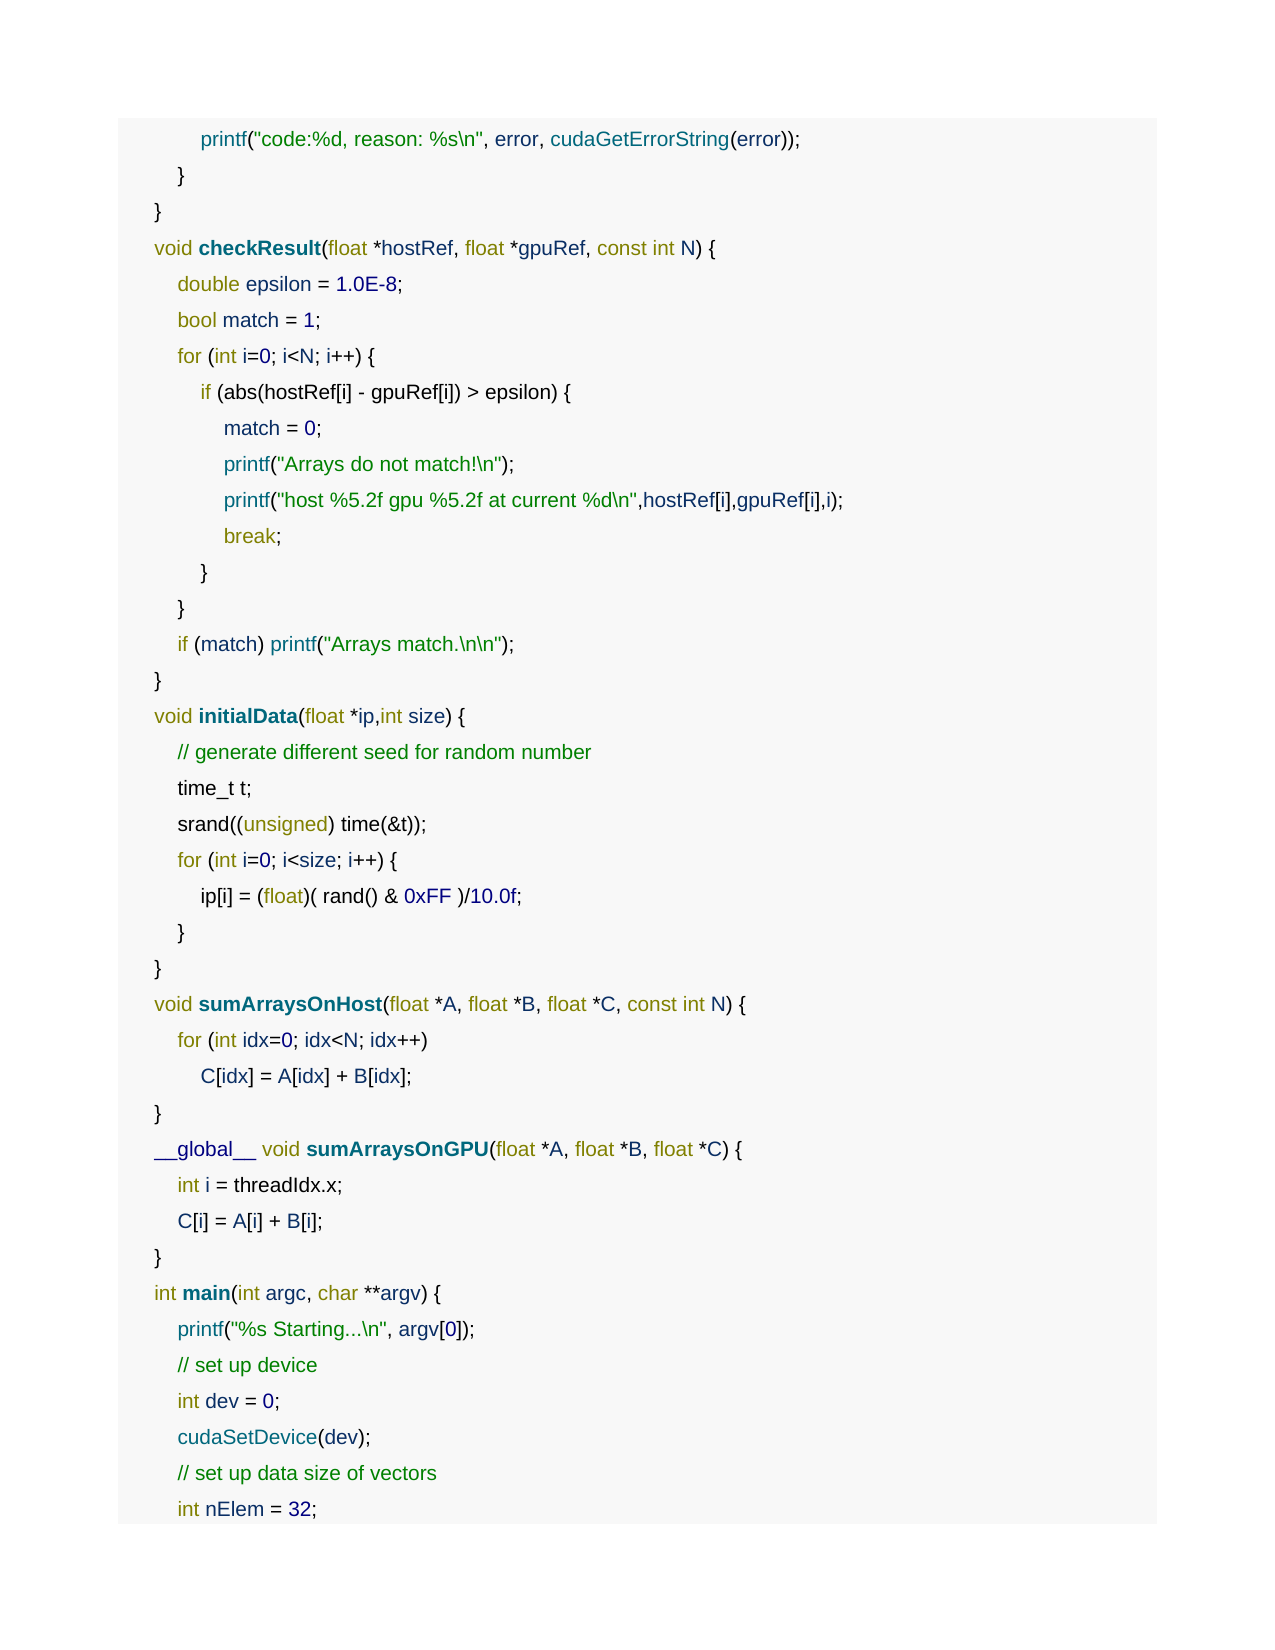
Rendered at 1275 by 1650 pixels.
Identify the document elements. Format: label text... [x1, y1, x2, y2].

text cudaSetDevice(dev); [118, 1416, 1157, 1452]
text } [118, 154, 1157, 190]
text } [118, 190, 1157, 226]
text for (int i=0; i<N; i++) { [118, 334, 1157, 370]
text } [118, 1235, 1157, 1271]
text printf("host %5.2f gpu %5.2f at current %d\n",hostRef[i],gpuRef[i],i); [118, 478, 1157, 514]
text double epsilon = 1.0E-8; [118, 262, 1157, 298]
text // set up data size of vectors [118, 1452, 1157, 1488]
text break; [118, 514, 1157, 551]
text void sumArraysOnHost(float *A, float *B, float *C, const int N) { [118, 983, 1157, 1019]
text if (match) printf("Arrays match.\n\n"); [118, 623, 1157, 659]
text printf("Arrays do not match!\n"); [118, 442, 1157, 478]
text int i = threadIdx.x; [118, 1163, 1157, 1199]
text int nElem = 32; [118, 1488, 1157, 1524]
text } [118, 911, 1157, 947]
text C[idx] = A[idx] + B[idx]; [118, 1055, 1157, 1091]
text for (int idx=0; idx<N; idx++) [118, 1019, 1157, 1055]
text ip[i] = (float)( rand() & 0xFF )/10.0f; [118, 875, 1157, 911]
text } [118, 947, 1157, 983]
text void checkResult(float *hostRef, float *gpuRef, const int N) { [118, 226, 1157, 262]
text C[i] = A[i] + B[i]; [118, 1199, 1157, 1235]
text printf("%s Starting...\n", argv[0]); [118, 1307, 1157, 1343]
text int main(int argc, char **argv) { [118, 1271, 1157, 1307]
text } [118, 587, 1157, 623]
text printf("code:%d, reason: %s\n", error, cudaGetErrorString(error)); [118, 118, 1157, 154]
text time_t t; [118, 767, 1157, 803]
text if (abs(hostRef[i] - gpuRef[i]) > epsilon) { [118, 370, 1157, 406]
text // generate different seed for random number [118, 731, 1157, 767]
text } [118, 659, 1157, 695]
text match = 0; [118, 406, 1157, 442]
text bool match = 1; [118, 298, 1157, 334]
text __global__ void sumArraysOnGPU(float *A, float *B, float *C) { [118, 1127, 1157, 1163]
text int dev = 0; [118, 1379, 1157, 1416]
text // set up device [118, 1343, 1157, 1379]
text } [118, 551, 1157, 587]
text } [118, 1091, 1157, 1127]
text void initialData(float *ip,int size) { [118, 695, 1157, 731]
text srand((unsigned) time(&t)); [118, 803, 1157, 839]
text for (int i=0; i<size; i++) { [118, 839, 1157, 875]
